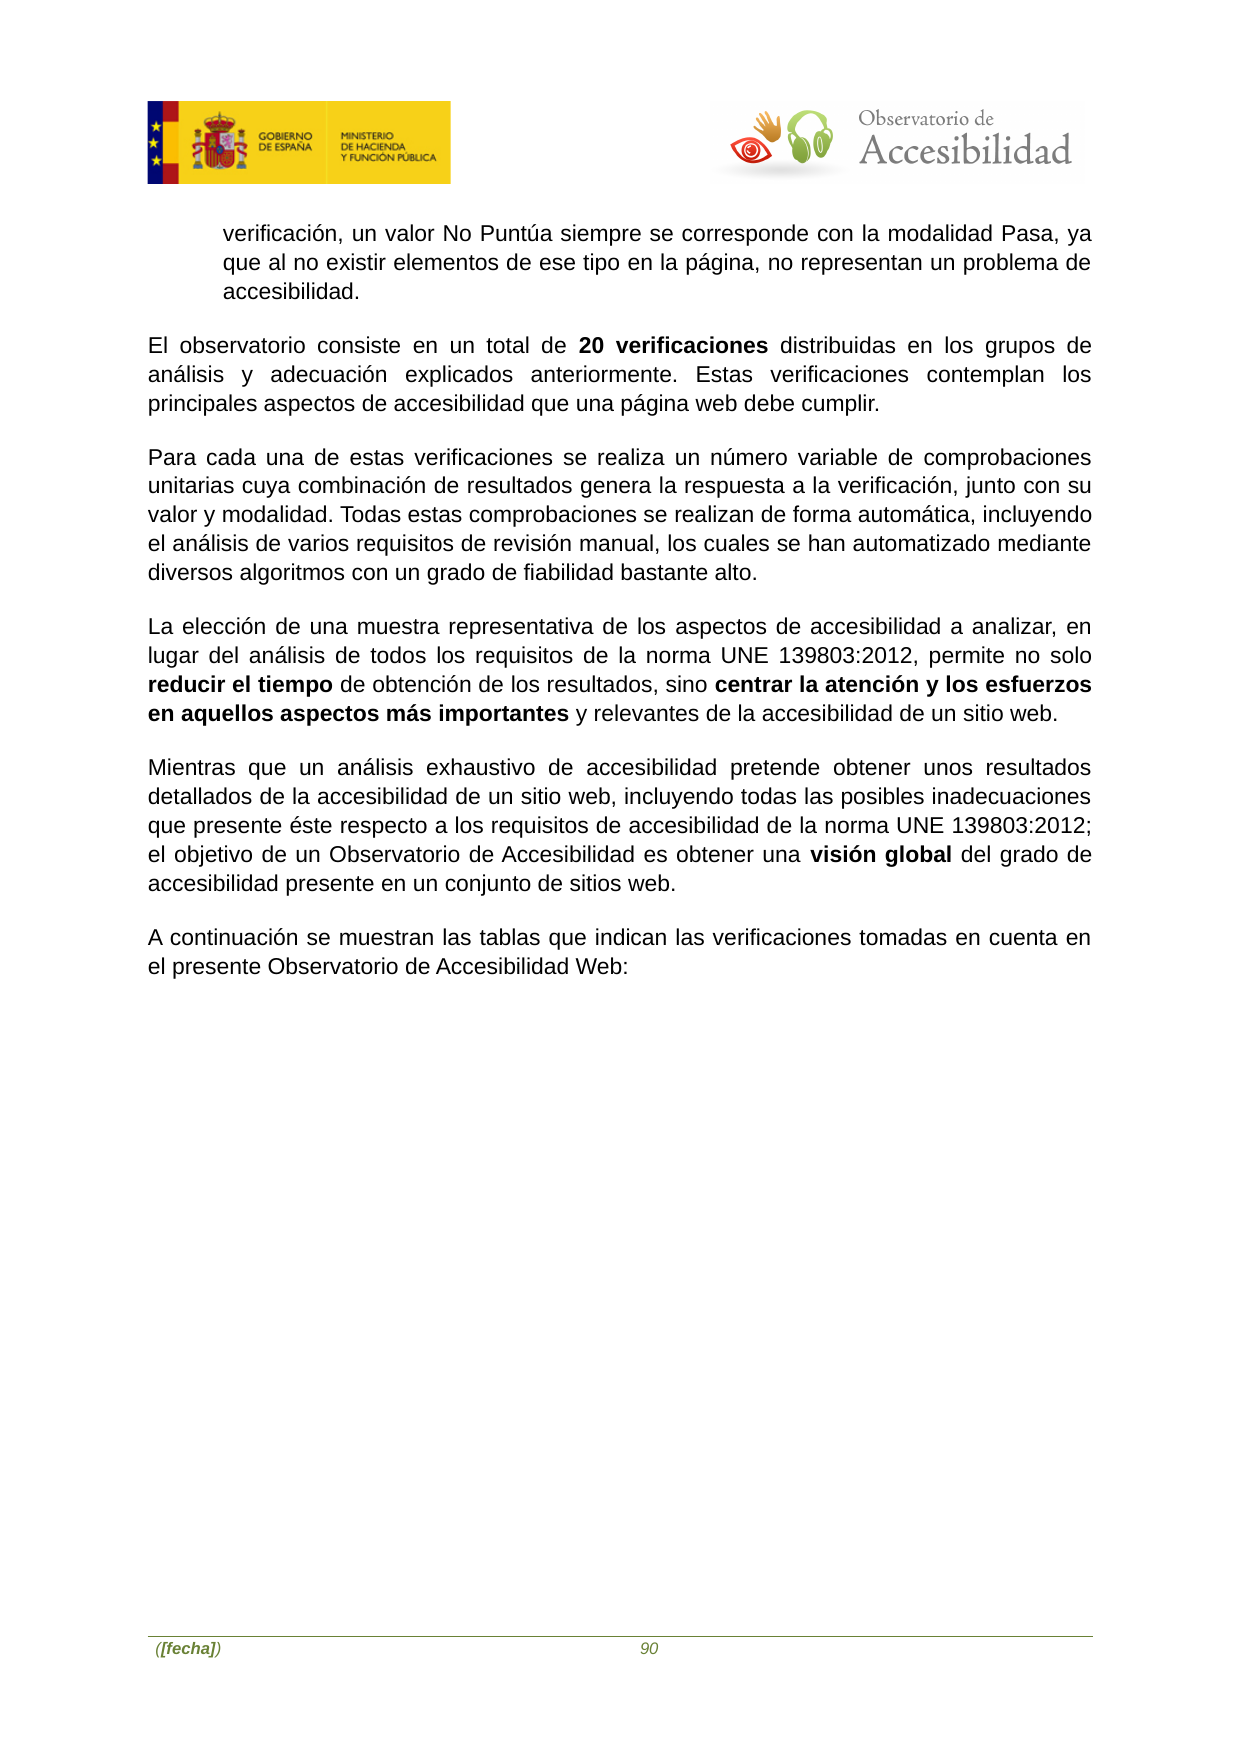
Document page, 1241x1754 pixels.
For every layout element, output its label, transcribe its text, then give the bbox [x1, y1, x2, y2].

text A continuación se muestran las tablas que indican las verificaciones tomadas en cuenta en el presente Observatorio de Accesibilidad Web: [148, 924, 1092, 979]
text Mientras que un análisis exhaustivo de accesibilidad pretende obtener unos resultados detallados de la accesibilidad de un sitio web, incluyendo todas las posibles inadecuaciones que presente éste respecto a los requisitos de accesibilidad de la norma UNE 139803:2012; el objetivo de un Observatorio de Accesibilidad es obtener una visión global del grado de accesibilidad presente en un conjunto de sitios web. [148, 754, 1092, 896]
text El observatorio consiste en un total de 20 verificaciones distribuidas en los grupos de análisis y adecuación explicados anteriormente. Estas verificaciones contemplan los principales aspectos de accesibilidad que una página web debe cumplir. [148, 332, 1092, 416]
picture [710, 101, 1086, 184]
picture [147, 101, 451, 184]
text Para cada una de estas verificaciones se realiza un número variable de comprobaciones unitarias cuya combinación de resultados genera la respuesta a la verificación, junto con su valor y modalidad. Todas estas comprobaciones se realizan de forma automática, incluyendo el análisis de varios requisitos de revisión manual, los cuales se han automatizado mediante diversos algoritmos con un grado de fiabilidad bastante alto. [148, 443, 1092, 586]
text La elección de una muestra representativa de los aspectos de accesibilidad a analizar, en lugar del análisis de todos los requisitos de la norma UNE 139803:2012, permite no solo reducir el tiempo de obtención de los resultados, sino centrar la atención y los esfuerzos en aquellos aspectos más importantes y relevantes de la accesibilidad de un sitio web. [148, 613, 1092, 726]
list verificación, un valor No Puntúa siempre se corresponde con la modalidad Pasa, ya que al no existir elementos de ese tipo en la página, no representan un problema de accesibilidad. [185, 220, 1092, 304]
